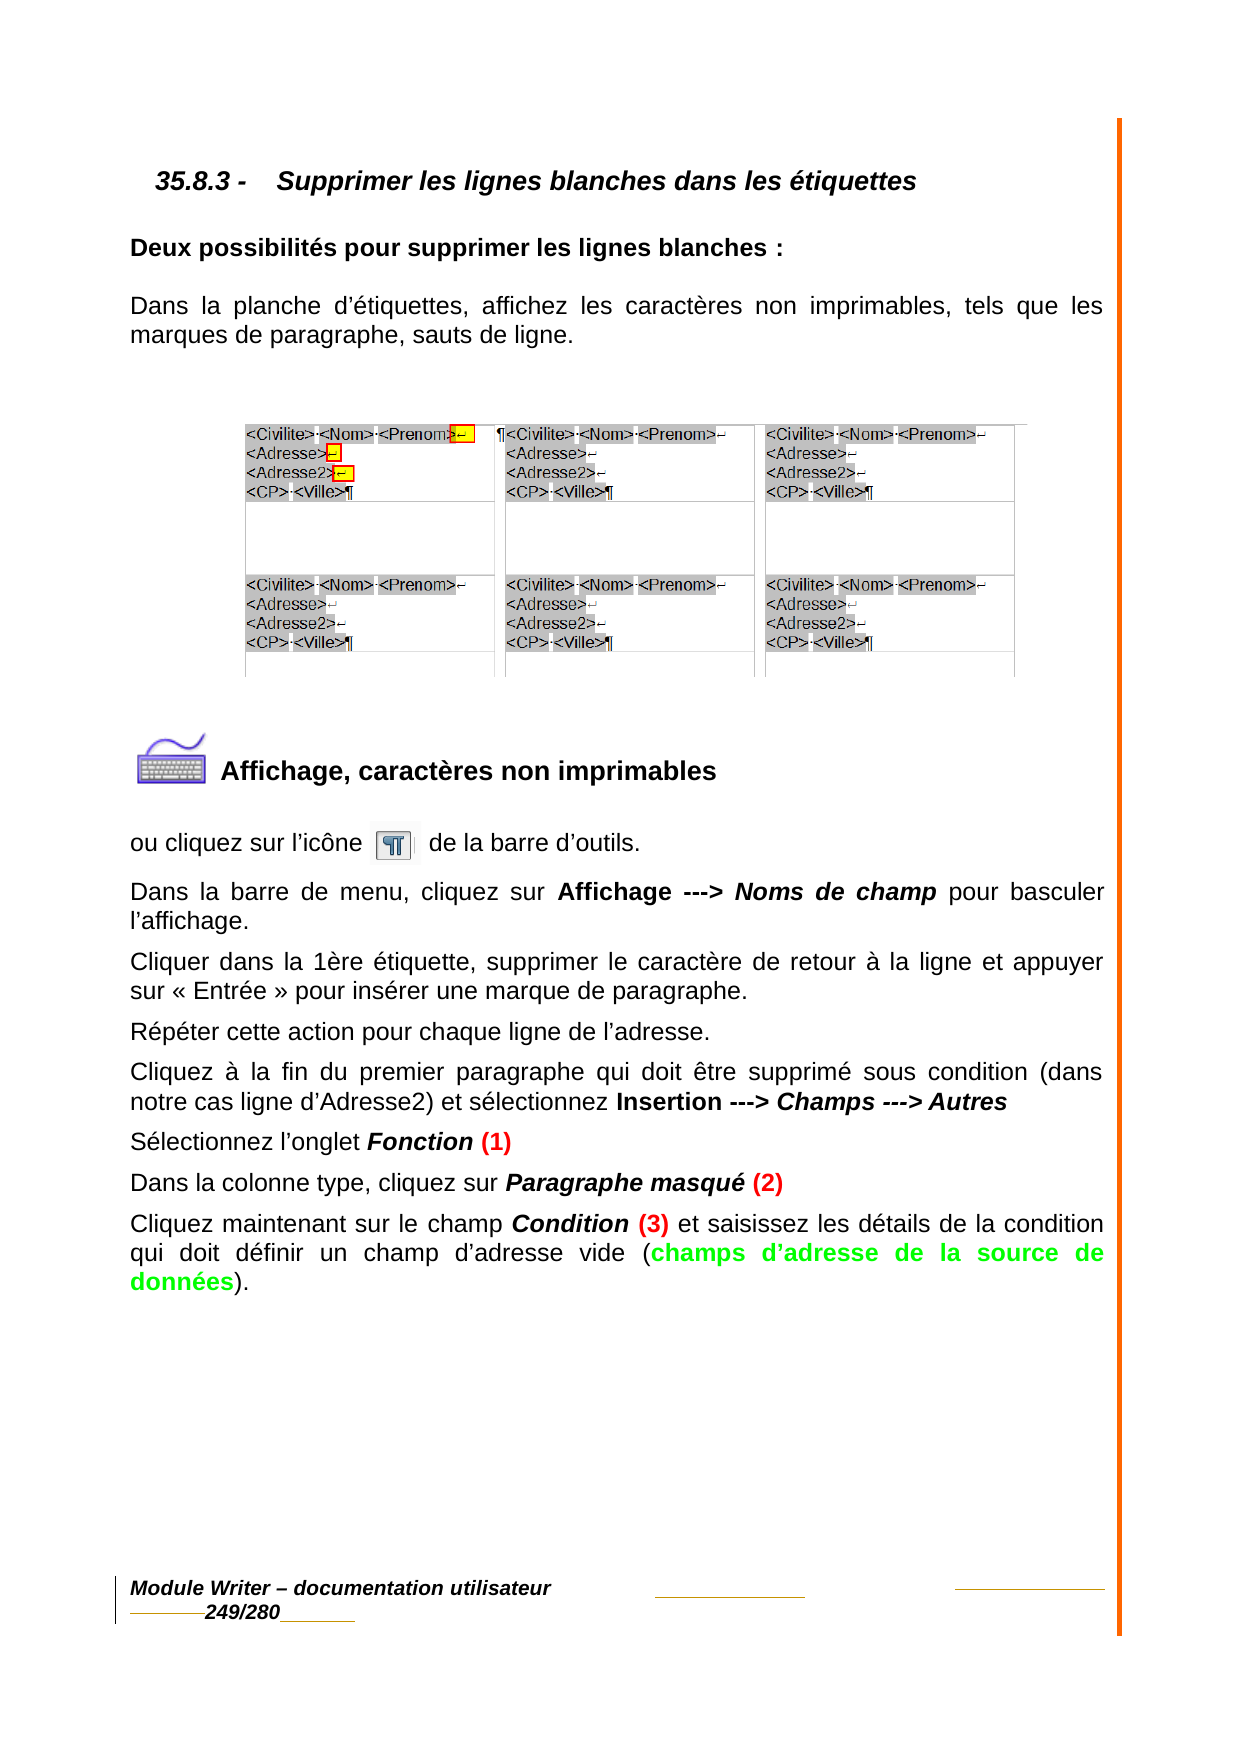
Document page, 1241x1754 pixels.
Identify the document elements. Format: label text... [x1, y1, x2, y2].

picture [133, 722, 209, 798]
picture [369, 821, 422, 865]
text Cliquer dans la 1ère étiquette, supprimer le caractère de retour à la ligne et appuyer sur « Entrée » pour insérer une marque de paragraphe. [130, 947, 1105, 1005]
picture [230, 411, 1028, 677]
text ou cliquez sur l’icône [130, 821, 369, 865]
text Dans la colonne type, cliquez sur Paragraphe masqué (2) [130, 1168, 1105, 1197]
text de la barre d’outils. [422, 821, 1105, 865]
text Deux possibilités pour supprimer les lignes blanches : [130, 232, 1105, 261]
text Dans la planche d’étiquettes, affichez les caractères non imprimables, tels que les marques de paragraphe, sauts de ligne. [130, 291, 1105, 349]
text Cliquez maintenant sur le champ Condition (3) et saisissez les détails de la condition qui doit définir un champ d’adresse vide (champs d’adresse de la source de données). [130, 1209, 1105, 1296]
text Dans la barre de menu, cliquez sur Affichage ---> Noms de champ pour basculer l’affichage. [130, 877, 1105, 935]
text Sélectionnez l’onglet Fonction (1) [130, 1127, 1105, 1156]
subtitle Supprimer les lignes blanches dans les étiquettes [155, 165, 1105, 196]
text Affichage, caractères non imprimables [209, 754, 1105, 786]
text Répéter cette action pour chaque ligne de l’adresse. [130, 1016, 1105, 1046]
text Cliquez à la fin du premier paragraphe qui doit être supprimé sous condition (dans notre cas ligne d’Adresse2) et sélectionnez Insertion ---> Champs ---> Autres [130, 1057, 1105, 1115]
